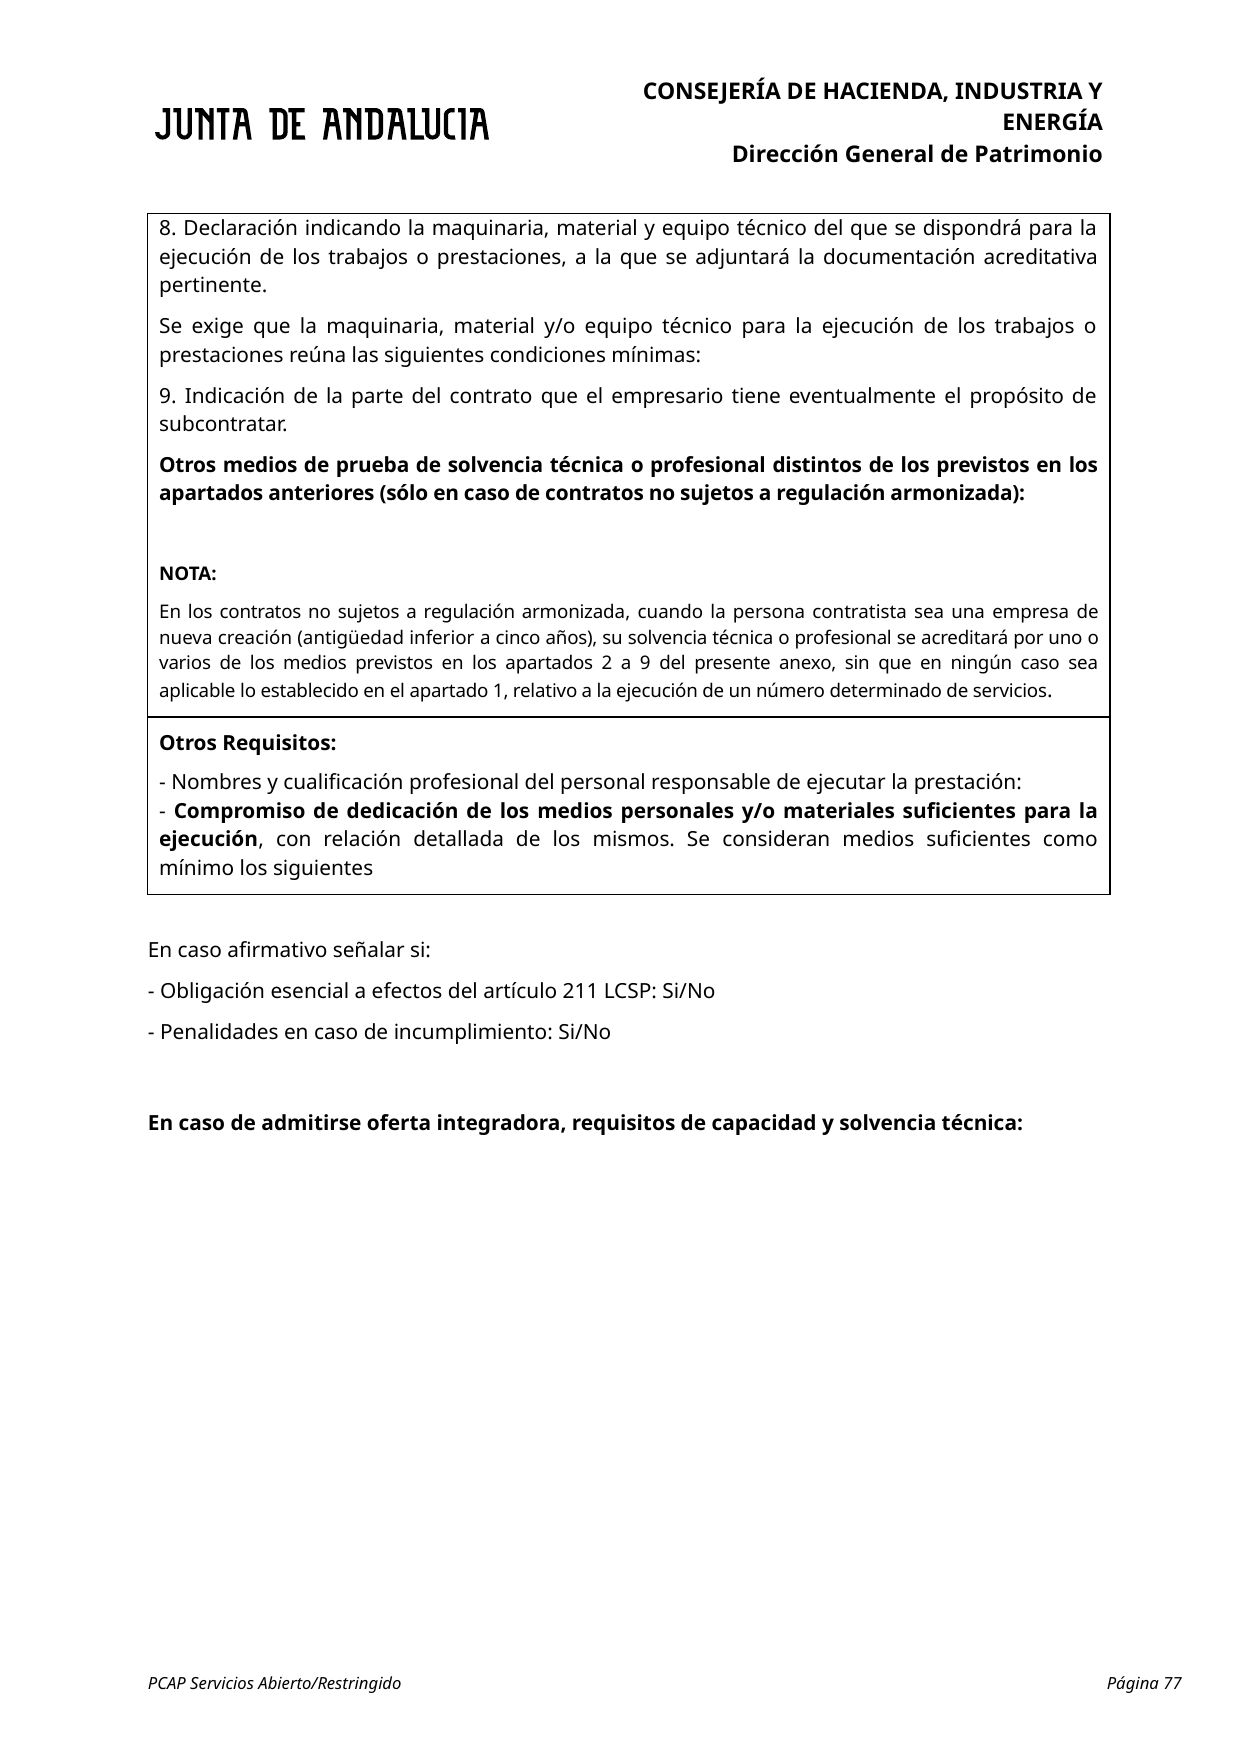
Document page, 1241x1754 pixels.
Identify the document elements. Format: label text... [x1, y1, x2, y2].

text - Obligación esencial a efectos del artículo 211 LCSP: Si/No [148, 976, 1110, 1005]
text En caso afirmativo señalar si: [148, 936, 1110, 964]
table_cell 8. Declaración indicando la maquinaria, material y equipo técnico del que se dispondrá para la ejecución de los trabajos o prestaciones, a la que se adjuntará la documentación acreditativa pertinente. Se exige que la maquinaria, material y/o equipo técnico para la ejecución de los trabajos o prestaciones reúna las siguientes condiciones mínimas: 9. Indicación de la parte del contrato que el empresario tiene eventualmente el propósito de subcontratar. Otros medios de prueba de solvencia técnica o profesional distintos de los previstos en los apartados anteriores (sólo en caso de contratos no sujetos a regulación armonizada): NOTA: En los contratos no sujetos a regulación armonizada, cuando la persona contratista sea una empresa de nueva creación (antigüedad inferior a cinco años), su solvencia técnica o profesional se acreditará por uno o varios de los medios previstos en los apartados 2 a 9 del presente anexo, sin que en ningún caso sea aplicable lo establecido en el apartado 1, relativo a la ejecución de un número determinado de servicios. [148, 214, 1109, 716]
text - Penalidades en caso de incumplimiento: Si/No [148, 1017, 1110, 1046]
text En caso de admitirse oferta integradora, requisitos de capacidad y solvencia técnica: [148, 1108, 1110, 1136]
table_header Otros Requisitos: - Nombres y cualificación profesional del personal responsable de ejecutar la prestación: - Compromiso de dedicación de los medios personales y/o materiales suficientes para la ejecución, con relación detallada de los mismos. Se consideran medios suficientes como mínimo los siguientes [148, 718, 1109, 893]
